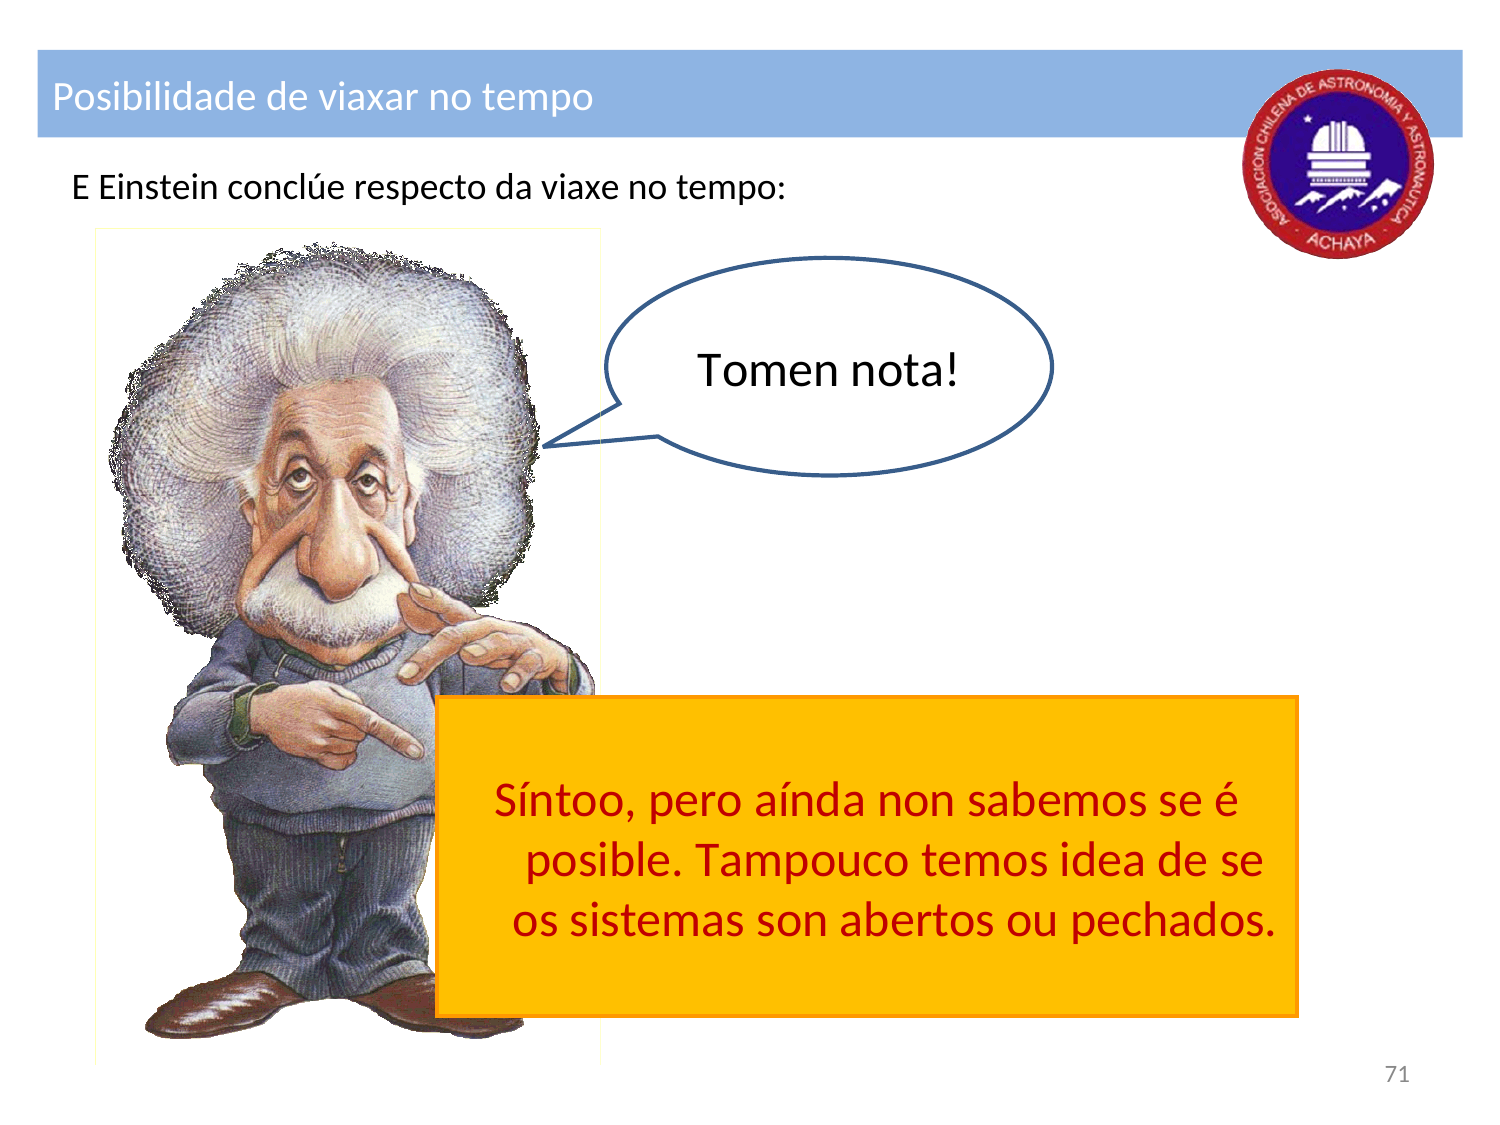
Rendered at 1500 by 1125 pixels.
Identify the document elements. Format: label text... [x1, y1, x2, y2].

text_box Posibilidade de viaxar no tempo [37, 49, 1463, 138]
text_box [1074, 1042, 1426, 1103]
text_box Tomen nota! [601, 257, 1053, 476]
picture [1240, 67, 1436, 260]
picture [95, 228, 601, 1065]
text_box Síntoo, pero aínda non sabemos se é posible. Tampouco temos idea de se os sistemas son abertos ou pechados. [437, 697, 1298, 1017]
text_box E Einstein conclúe respecto da viaxe no tempo: [56, 154, 1021, 215]
